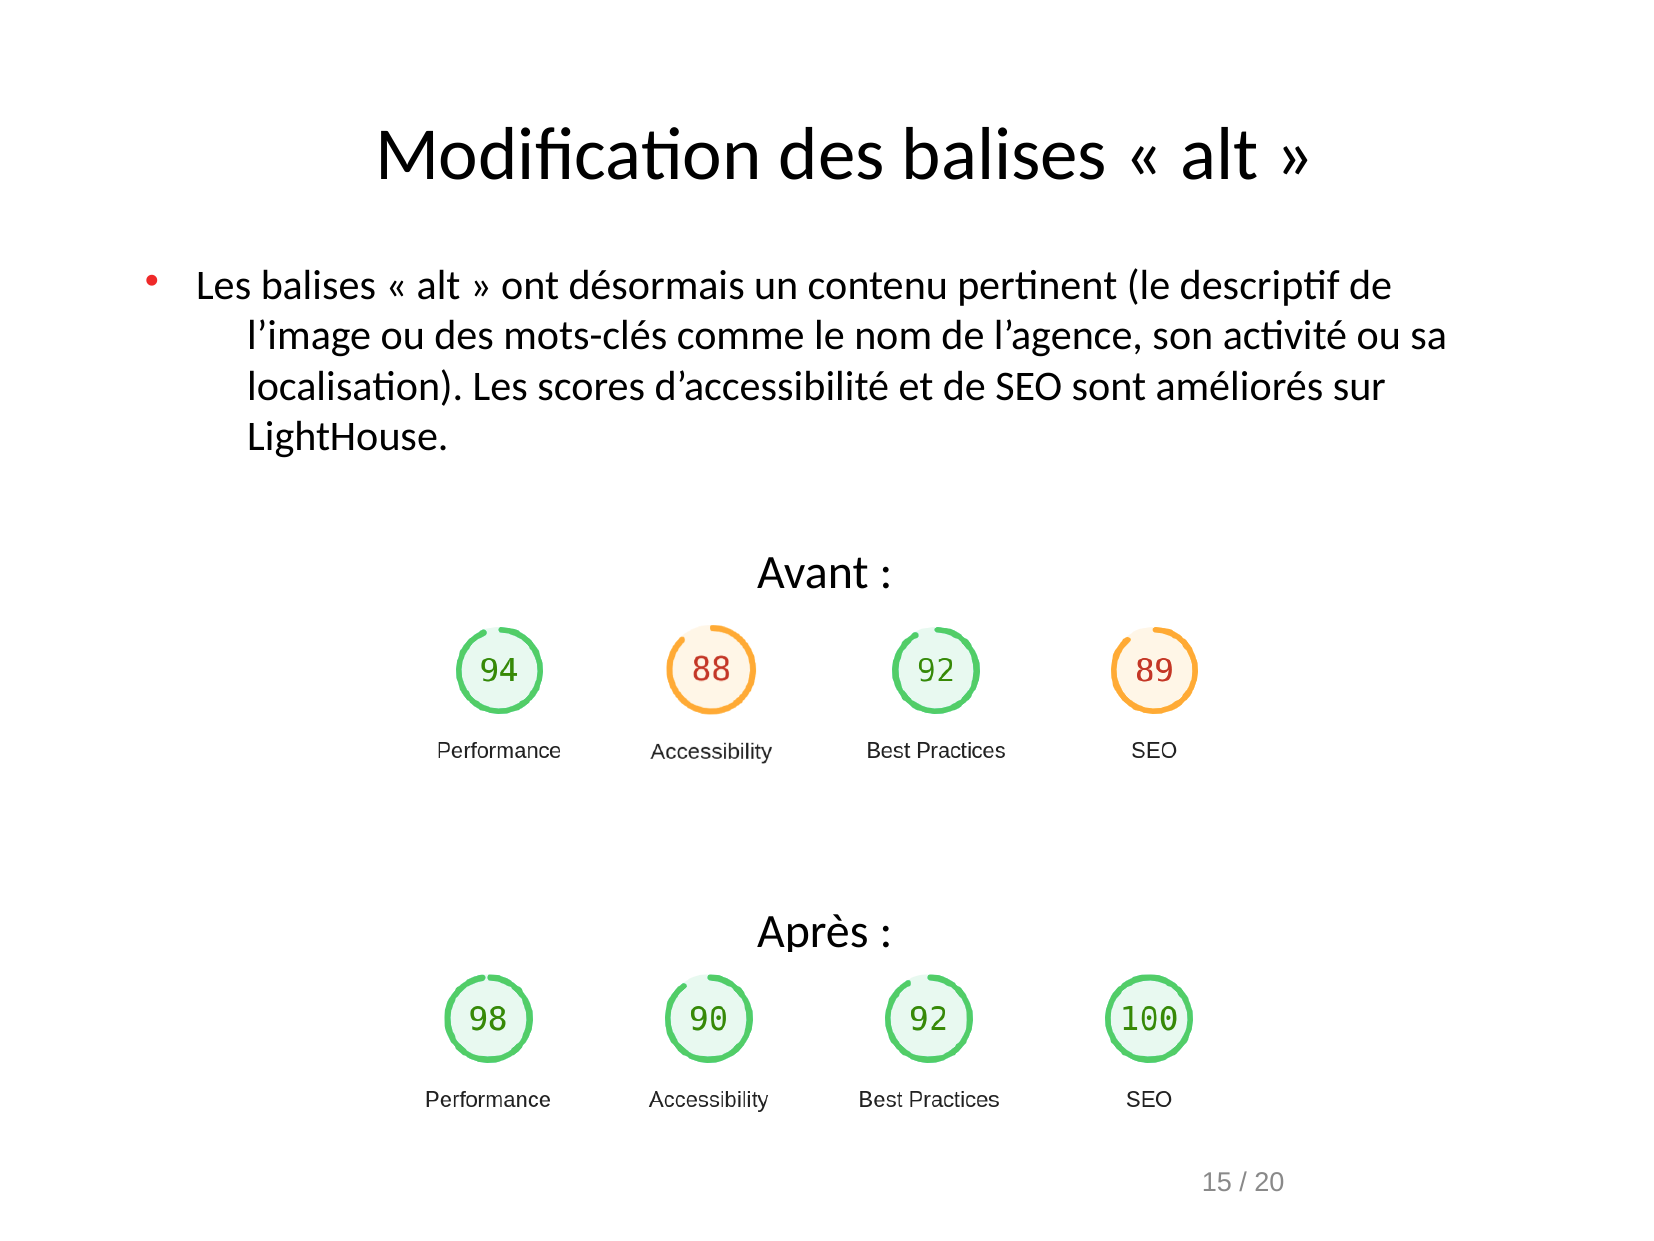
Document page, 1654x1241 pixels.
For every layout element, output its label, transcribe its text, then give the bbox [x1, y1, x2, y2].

picture [389, 952, 1244, 1136]
picture [419, 608, 1223, 783]
list Les balises « alt » ont désormais un contenu pertinent (le descriptif de l’image ou des mots-clés comme le nom de l’agence, son activité ou sa localisation). Les scores d’accessibilité et de SEO sont améliorés sur LightHouse. Avant : Après : [94, 249, 1512, 969]
title Modification des balises « alt » [118, 27, 1571, 278]
text_box <numéro> / 20 [1185, 1149, 1572, 1216]
